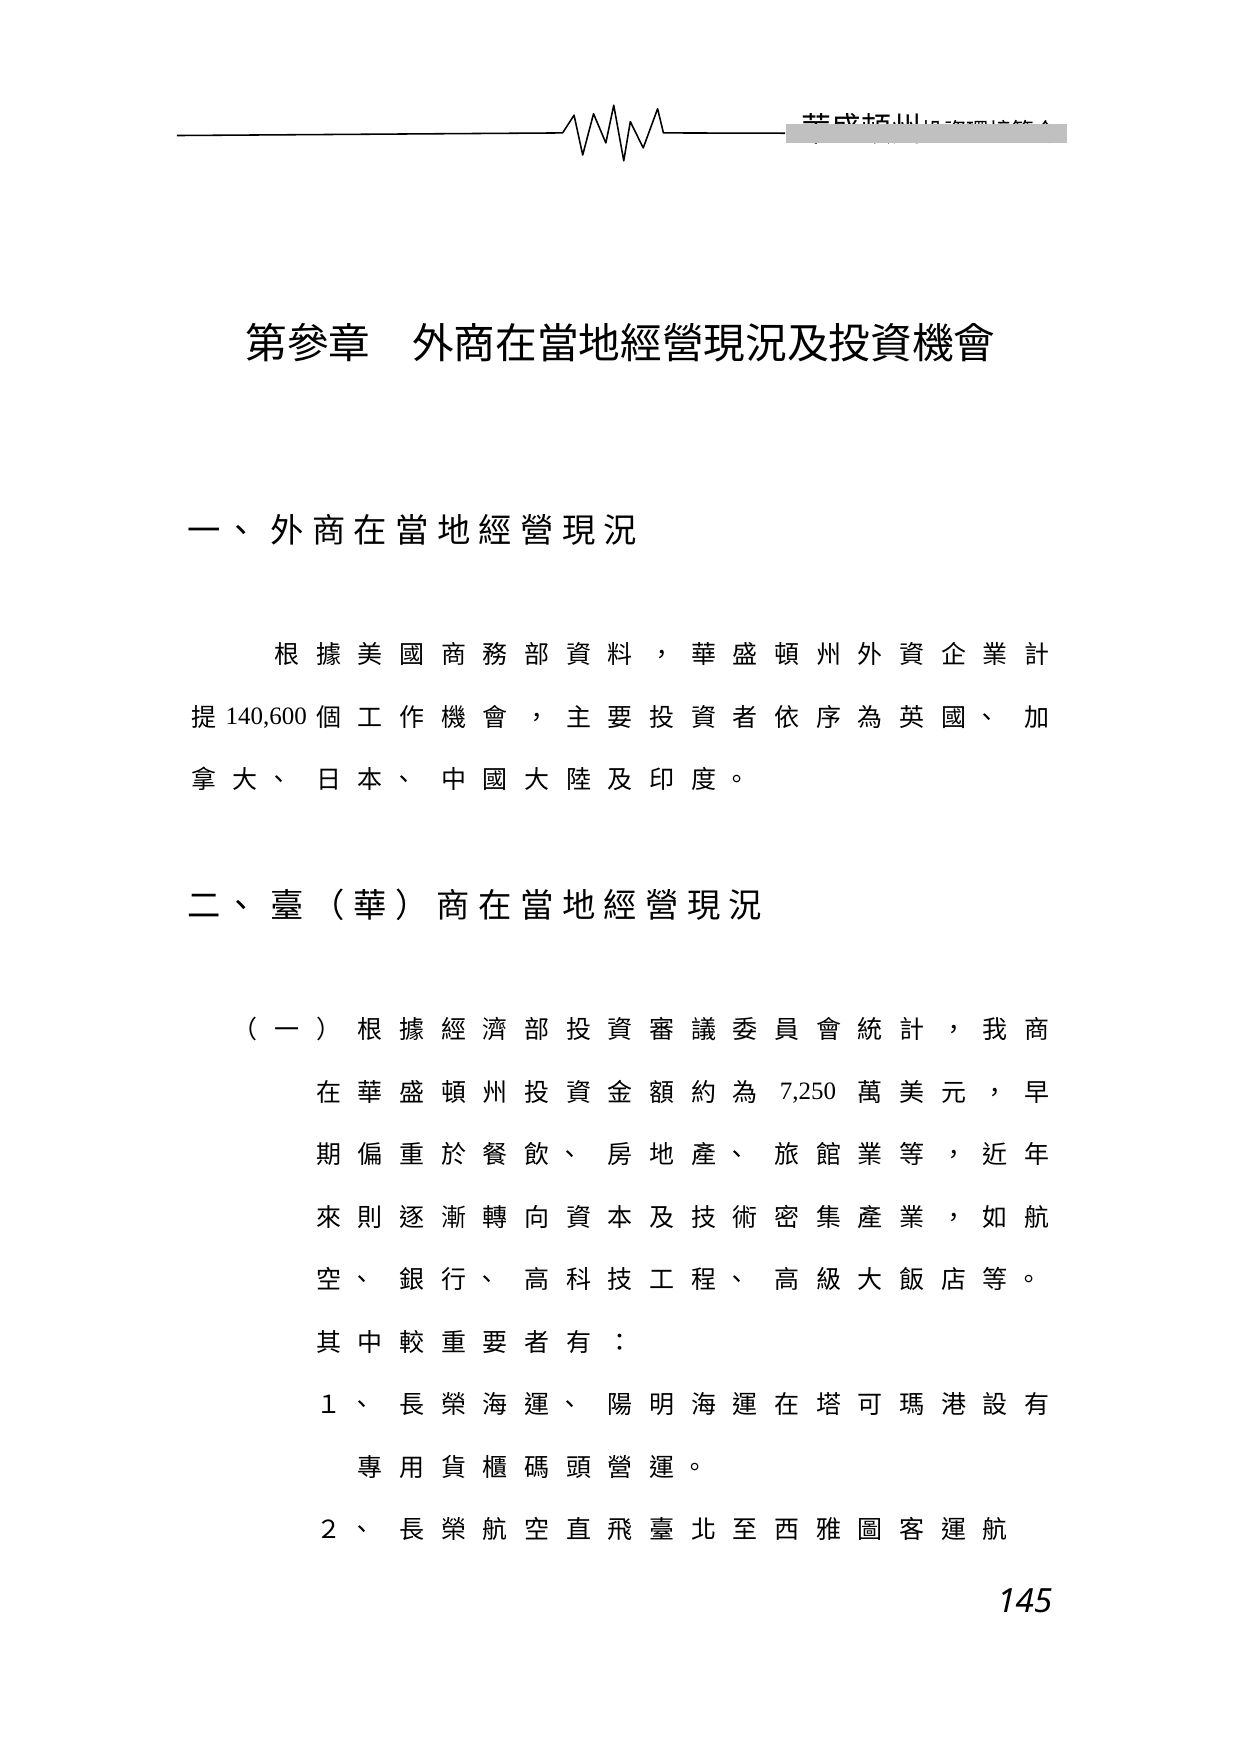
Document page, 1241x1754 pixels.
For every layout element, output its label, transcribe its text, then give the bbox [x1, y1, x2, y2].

text 根據美國商務部資料，華盛頓州外資企業計提140,600個工作機會，主要投資者依序為英國、加拿大、日本、中國大陸及印度。 [183, 611, 1058, 799]
text １、長榮海運、陽明海運在塔可瑪港設有專用貨櫃碼頭營運。 [281, 1361, 1058, 1486]
text 第參章 外商在當地經營現況及投資機會 [183, 299, 1058, 361]
text 二、臺（華）商在當地經營現況 [183, 861, 1058, 924]
text ２、長榮航空直飛臺北至西雅圖客運航 [281, 1486, 1058, 1549]
text 一、外商在當地經營現況 [183, 486, 1058, 549]
text （一）根據經濟部投資審議委員會統計，我商在華盛頓州投資金額約為7,250萬美元，早期偏重於餐飲、房地產、旅館業等，近年來則逐漸轉向資本及技術密集產業，如航空、銀行、高科技工程、高級大飯店等。其中較重要者有： [207, 986, 1058, 1361]
